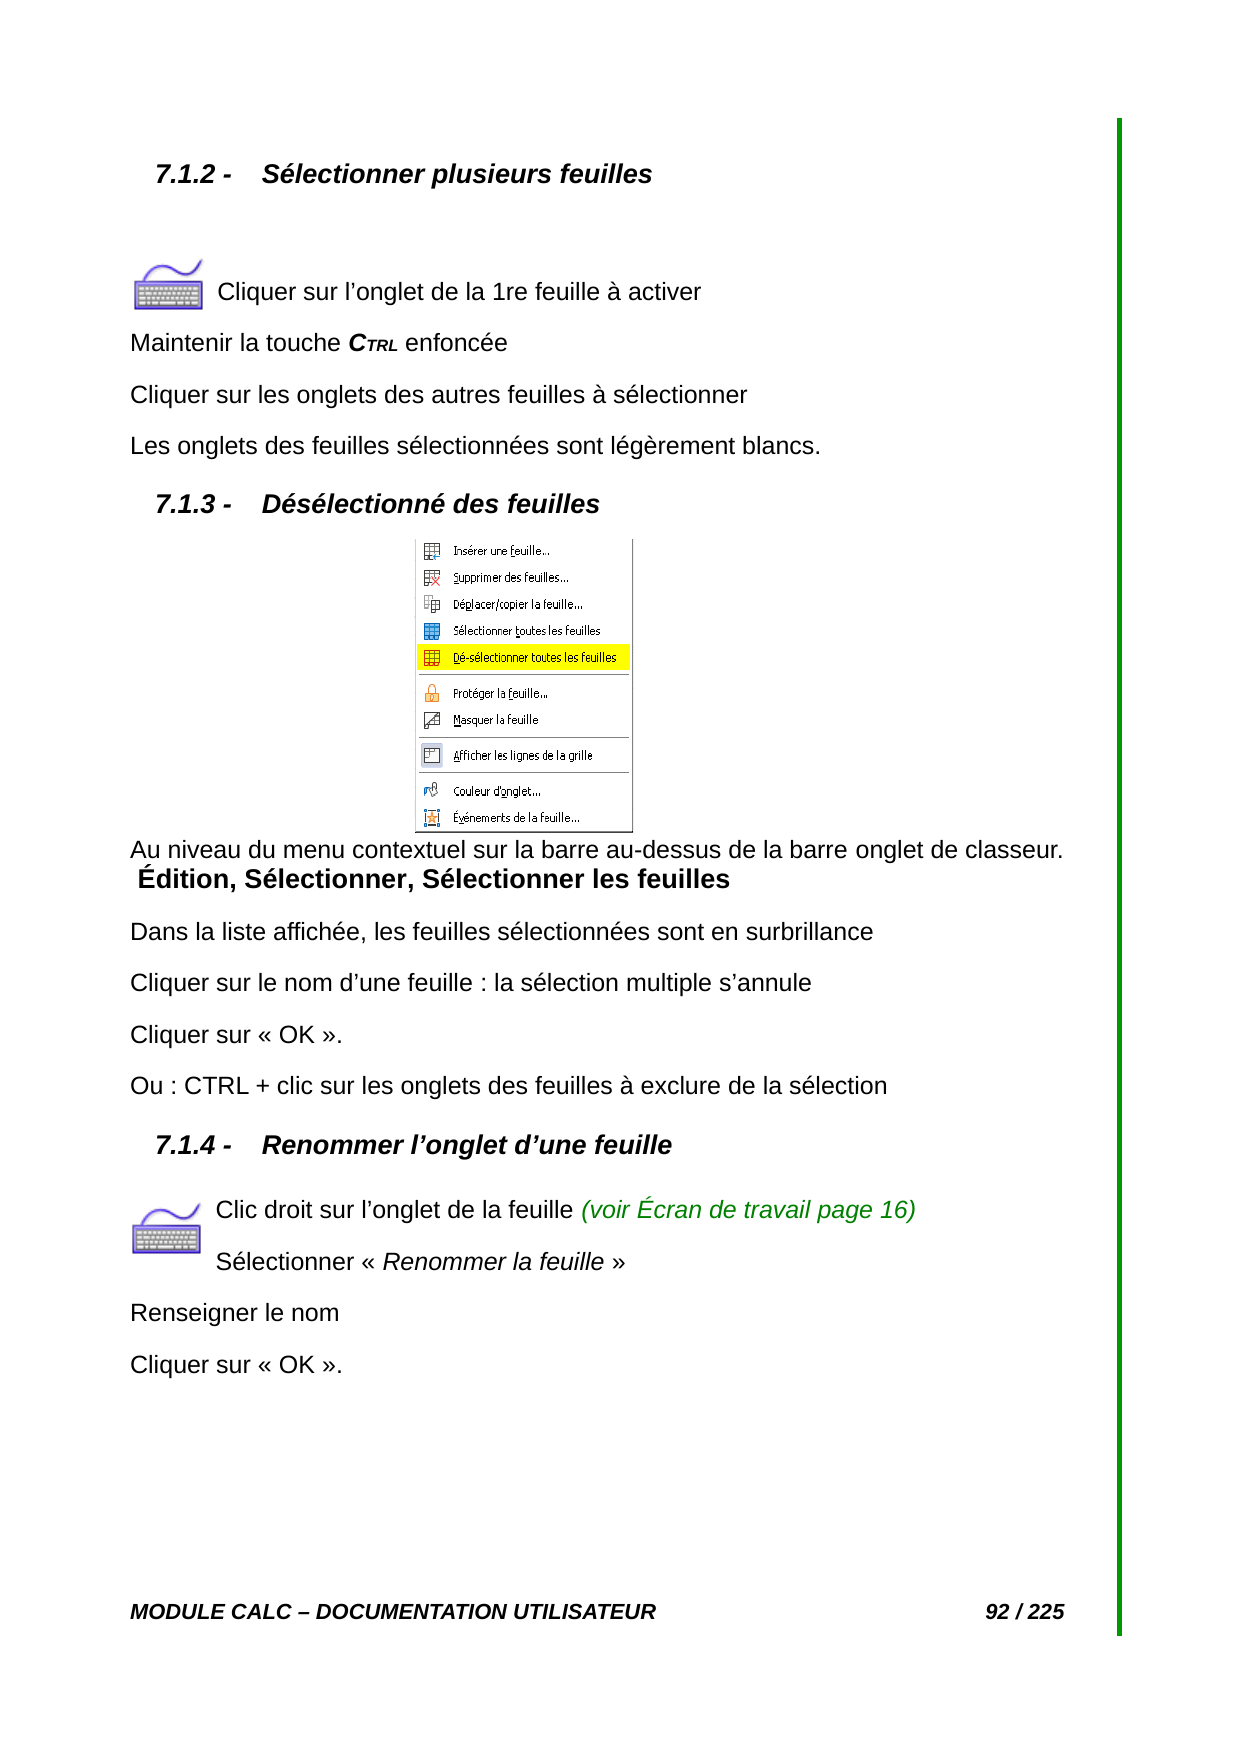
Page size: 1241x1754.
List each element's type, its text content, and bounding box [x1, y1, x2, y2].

text Au niveau du menu contextuel sur la barre au-dessus de la barre onglet de classeur. [130, 536, 1105, 863]
subtitle Sélectionner plusieurs feuilles [155, 159, 1105, 190]
text Cliquer sur le nom d’une feuille : la sélection multiple s’annule [130, 969, 1105, 997]
subtitle Désélectionné des feuilles [155, 489, 1105, 520]
text Édition, Sélectionner, Sélectionner les feuilles [130, 863, 1105, 894]
text Cliquer sur « OK ». [130, 1021, 1105, 1048]
text Cliquer sur l’onglet de la 1re feuille à activer [206, 277, 1105, 305]
subtitle Renommer l’onglet d’une feuille [155, 1129, 1105, 1160]
text Les onglets des feuilles sélectionnées sont légèrement blancs. [130, 432, 1105, 460]
picture [128, 1192, 204, 1268]
text Sélectionner « Renommer la feuille » [130, 1247, 1105, 1275]
text Maintenir la touche Ctrl enfoncée [130, 329, 1105, 357]
text Cliquer sur les onglets des autres feuilles à sélectionner [130, 380, 1105, 408]
picture [130, 248, 206, 324]
text Cliquer sur « OK ». [130, 1351, 1105, 1378]
text Ou : CTRL + clic sur les onglets des feuilles à exclure de la sélection [130, 1072, 1105, 1100]
text Dans la liste affichée, les feuilles sélectionnées sont en surbrillance [130, 917, 1105, 945]
text Clic droit sur l’onglet de la feuille (voir Écran de travail page 16) [204, 1196, 1105, 1224]
text Renseigner le nom [130, 1299, 1105, 1327]
